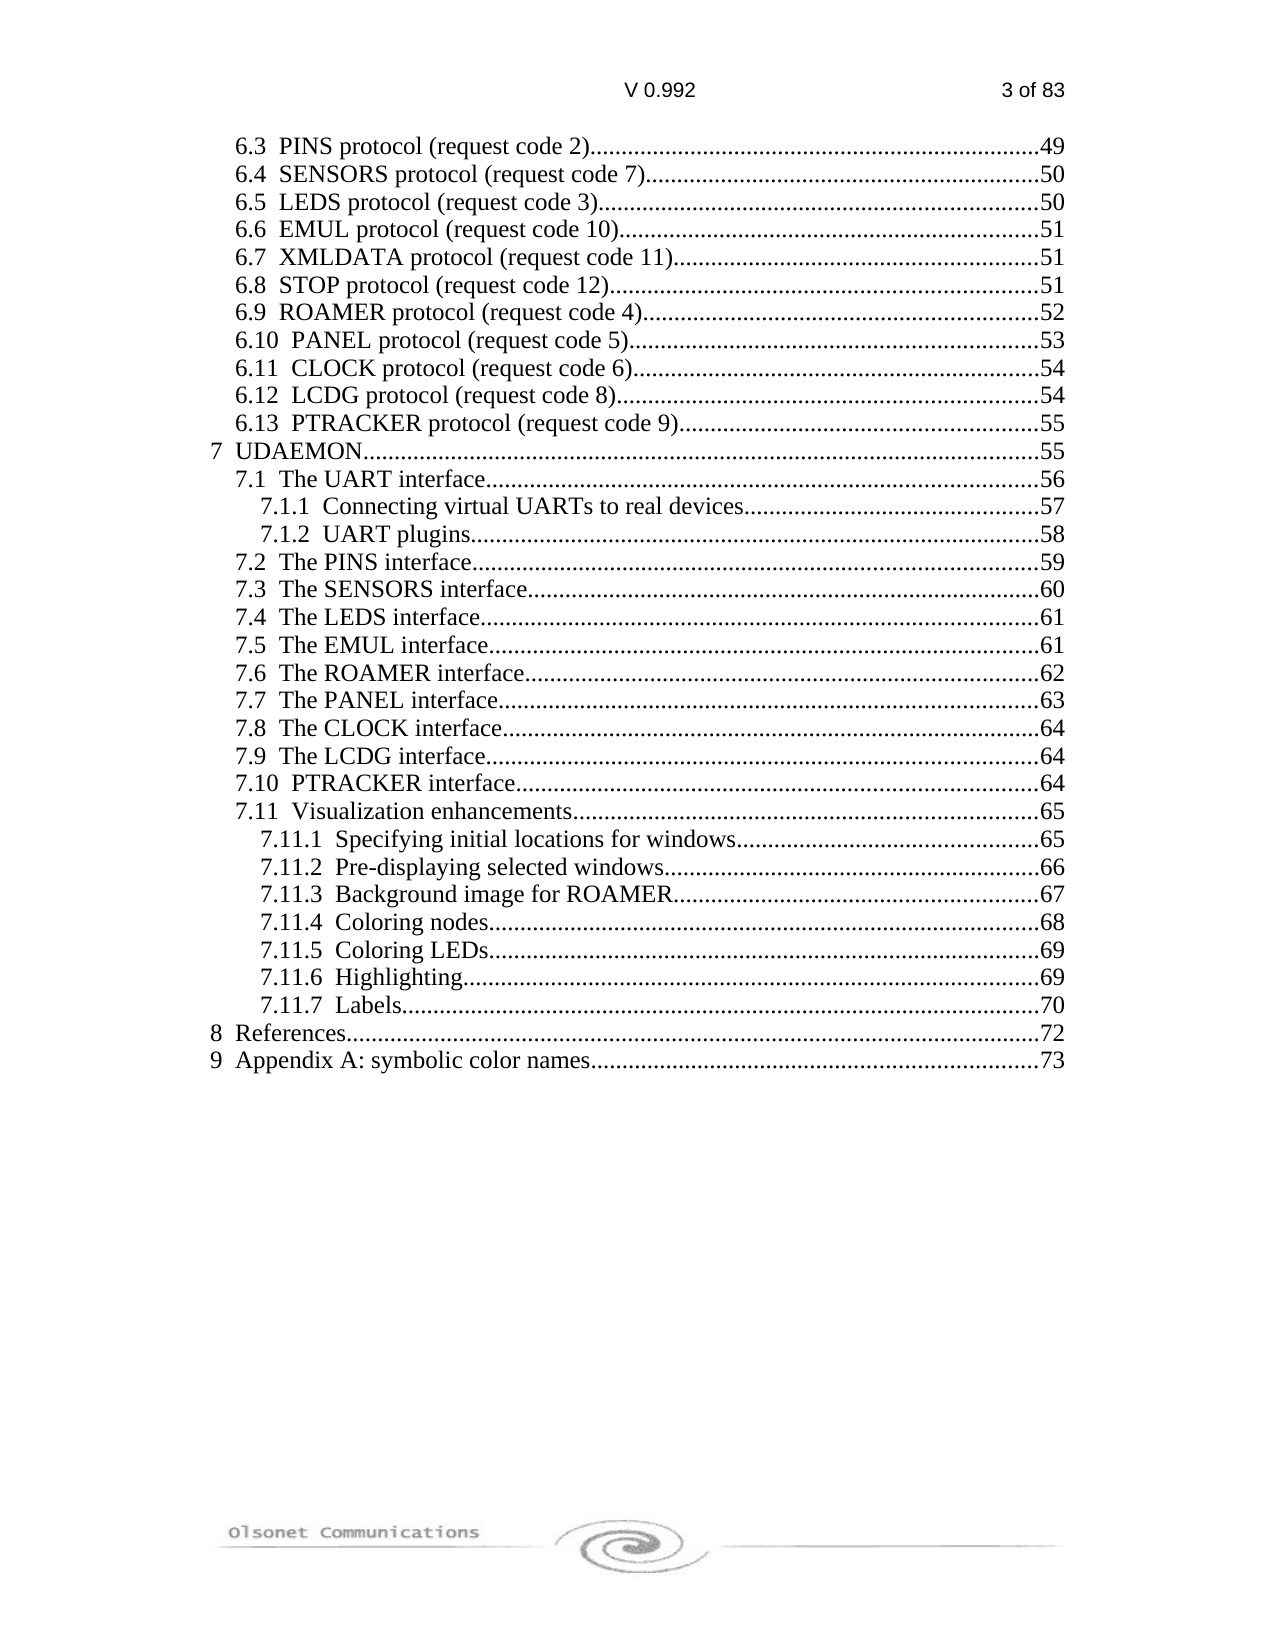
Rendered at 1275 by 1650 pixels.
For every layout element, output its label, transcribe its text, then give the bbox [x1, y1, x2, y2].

text 7.6 The ROAMER interface 62 [235, 659, 1065, 686]
text 7.11 Visualization enhancements 65 [235, 797, 1065, 825]
text 6.13 PTRACKER protocol (request code 9) 55 [235, 409, 1065, 437]
text 7.11.4 Coloring nodes 68 [260, 908, 1065, 936]
text 7.11.2 Pre-displaying selected windows 66 [260, 853, 1065, 880]
text 7.1.2 UART plugins 58 [260, 520, 1065, 548]
text 7.9 The LCDG interface 64 [235, 742, 1065, 769]
picture [210, 1504, 1065, 1596]
text 6.6 EMUL protocol (request code 10) 51 [235, 215, 1065, 243]
text 7.3 The SENSORS interface 60 [235, 576, 1065, 603]
text 6.3 PINS protocol (request code 2) 49 [235, 132, 1065, 160]
text 8 References 72 [210, 1019, 1065, 1047]
text 6.8 STOP protocol (request code 12) 51 [235, 271, 1065, 298]
text 9 Appendix A: symbolic color names 73 [210, 1047, 1065, 1074]
text 7.11.7 Labels 70 [260, 991, 1065, 1019]
text 6.12 LCDG protocol (request code 8) 54 [235, 382, 1065, 409]
text 7.10 PTRACKER interface 64 [235, 769, 1065, 797]
text 7.11.3 Background image for ROAMER 67 [260, 880, 1065, 908]
text 7.5 The EMUL interface 61 [235, 631, 1065, 659]
text 6.9 ROAMER protocol (request code 4) 52 [235, 298, 1065, 326]
text 7.2 The PINS interface 59 [235, 548, 1065, 576]
text 7.8 The CLOCK interface 64 [235, 714, 1065, 742]
text 7 UDAEMON 55 [210, 437, 1065, 465]
text 6.5 LEDS protocol (request code 3) 50 [235, 188, 1065, 215]
text 7.1 The UART interface 56 [235, 465, 1065, 492]
text 7.4 The LEDS interface 61 [235, 603, 1065, 631]
text 7.11.6 Highlighting 69 [260, 963, 1065, 991]
text 6.10 PANEL protocol (request code 5) 53 [235, 326, 1065, 354]
text 7.11.5 Coloring LEDs 69 [260, 936, 1065, 963]
text 6.7 XMLDATA protocol (request code 11) 51 [235, 243, 1065, 271]
text 6.11 CLOCK protocol (request code 6) 54 [235, 354, 1065, 382]
text 7.1.1 Connecting virtual UARTs to real devices 57 [260, 492, 1065, 520]
text 7.7 The PANEL interface 63 [235, 686, 1065, 714]
text 7.11.1 Specifying initial locations for windows 65 [260, 825, 1065, 853]
text 6.4 SENSORS protocol (request code 7) 50 [235, 160, 1065, 188]
